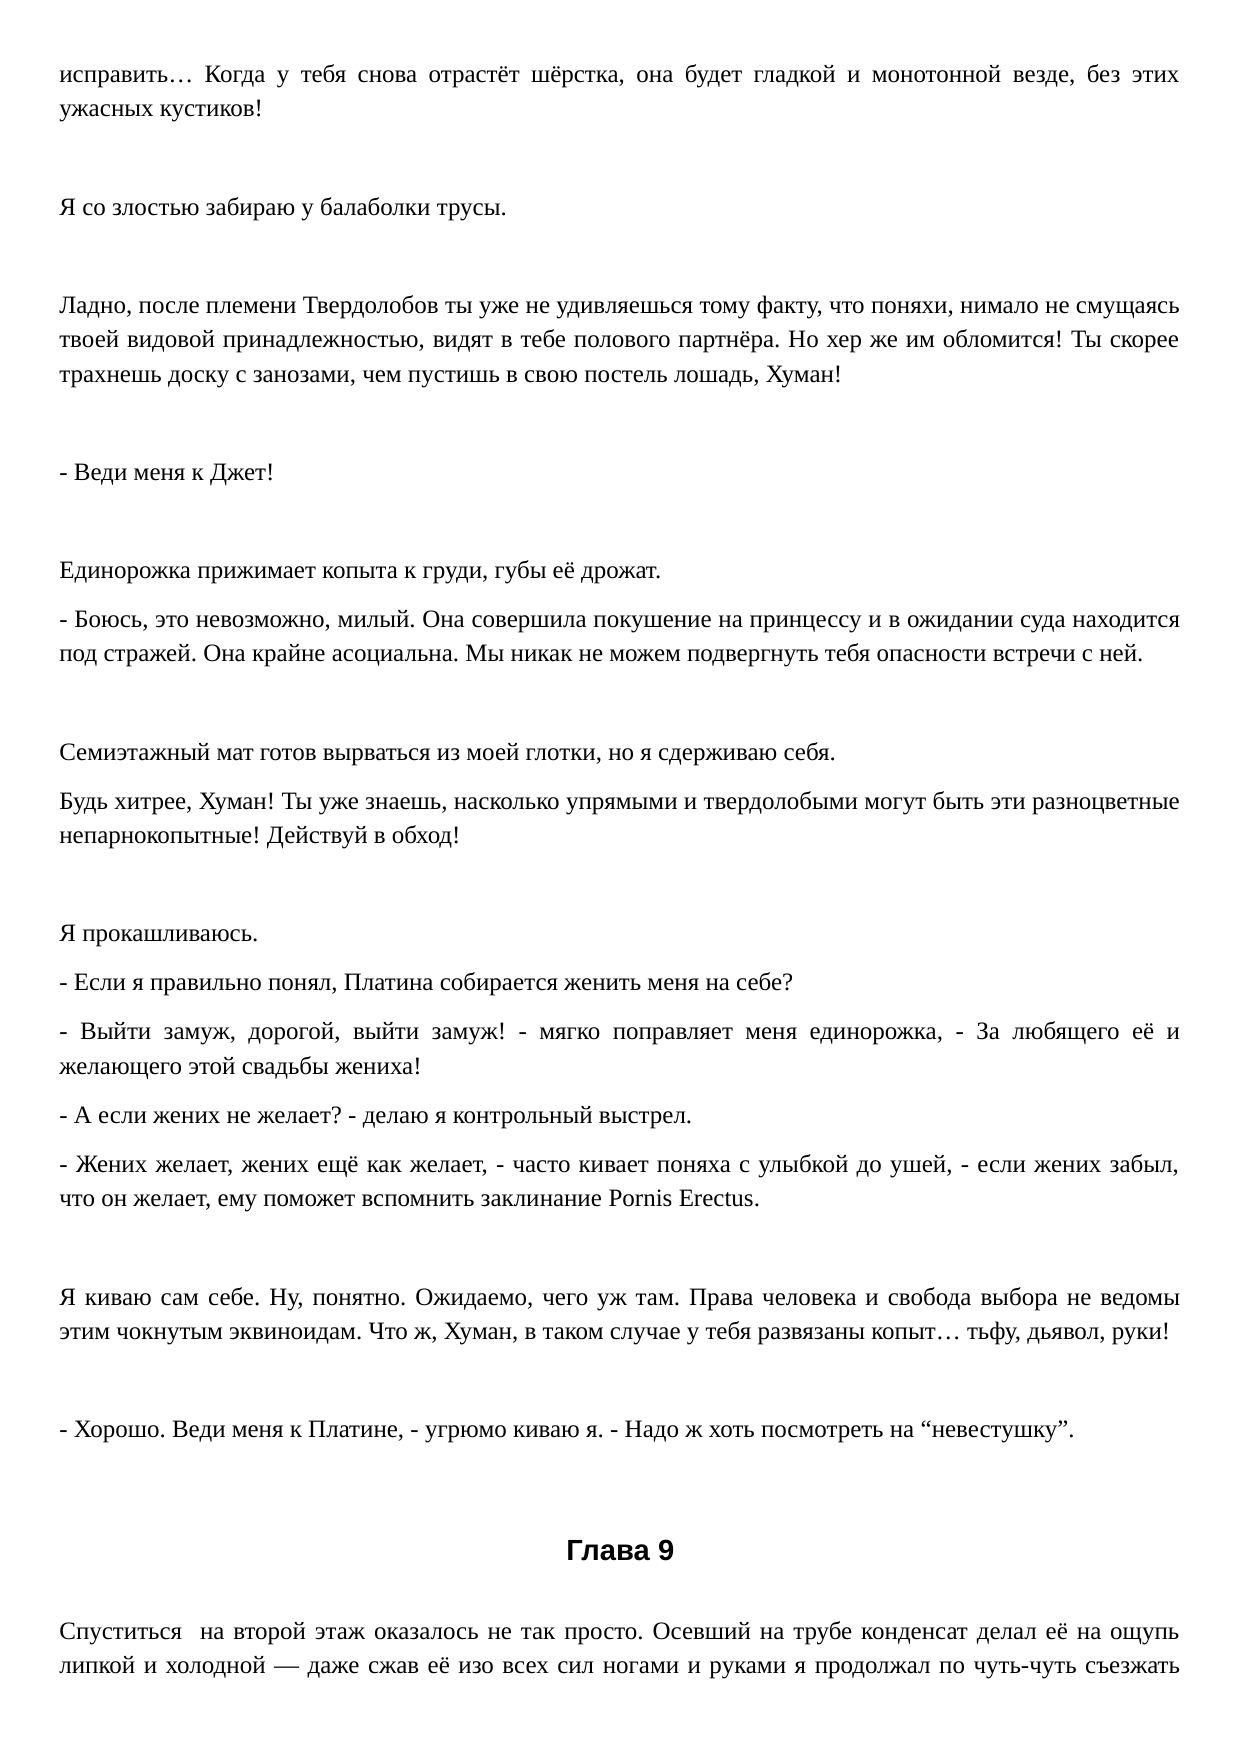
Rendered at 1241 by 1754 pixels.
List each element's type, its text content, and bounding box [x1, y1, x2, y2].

text Я прокашливаюсь. [59, 918, 1181, 947]
text Единорожка прижимает копыта к груди, губы её дрожат. [59, 555, 1181, 584]
text исправить… Когда у тебя снова отрастёт шёрстка, она будет гладкой и монотонной везде, без этих ужасных кустиков! [59, 59, 1181, 122]
text Спуститься на второй этаж оказалось не так просто. Осевший на трубе конденсат делал её на ощупь липкой и холодной — даже сжав её изо всех сил ногами и руками я продолжал по чуть-чуть съезжать [59, 1616, 1181, 1679]
subtitle Глава 9 [59, 1533, 1181, 1567]
text - Веди меня к Джет! [59, 457, 1181, 486]
text Я со злостью забираю у балаболки трусы. [59, 192, 1181, 220]
text - А если жених не желает? - делаю я контрольный выстрел. [59, 1100, 1181, 1129]
text Будь хитрее, Хуман! Ты уже знаешь, насколько упрямыми и твердолобыми могут быть эти разноцветные непарнокопытные! Действуй в обход! [59, 786, 1181, 849]
text - Боюсь, это невозможно, милый. Она совершила покушение на принцессу и в ожидании суда находится под стражей. Она крайне асоциальна. Мы никак не можем подвергнуть тебя опасности встречи с ней. [59, 604, 1181, 667]
text - Если я правильно понял, Платина собирается женить меня на себе? [59, 967, 1181, 996]
text - Жених желает, жених ещё как желает, - часто кивает поняха с улыбкой до ушей, - если жених забыл, что он желает, ему поможет вспомнить заклинание Pornis Erectus. [59, 1149, 1181, 1212]
text - Выйти замуж, дорогой, выйти замуж! - мягко поправляет меня единорожка, - За любящего её и желающего этой свадьбы жениха! [59, 1016, 1181, 1080]
text - Хорошо. Веди меня к Платине, - угрюмо киваю я. - Надо ж хоть посмотреть на “невестушку”. [59, 1414, 1181, 1443]
text Ладно, после племени Твердолобов ты уже не удивляешься тому факту, что поняхи, нимало не смущаясь твоей видовой принадлежностью, видят в тебе полового партнёра. Но хер же им обломится! Ты скорее трахнешь доску с занозами, чем пустишь в свою постель лошадь, Хуман! [59, 290, 1181, 387]
text Семиэтажный мат готов вырваться из моей глотки, но я сдерживаю себя. [59, 737, 1181, 765]
text Я киваю сам себе. Ну, понятно. Ожидаемо, чего уж там. Права человека и свобода выбора не ведомы этим чокнутым эквиноидам. Что ж, Хуман, в таком случае у тебя развязаны копыт… тьфу, дьявол, руки! [59, 1282, 1181, 1345]
